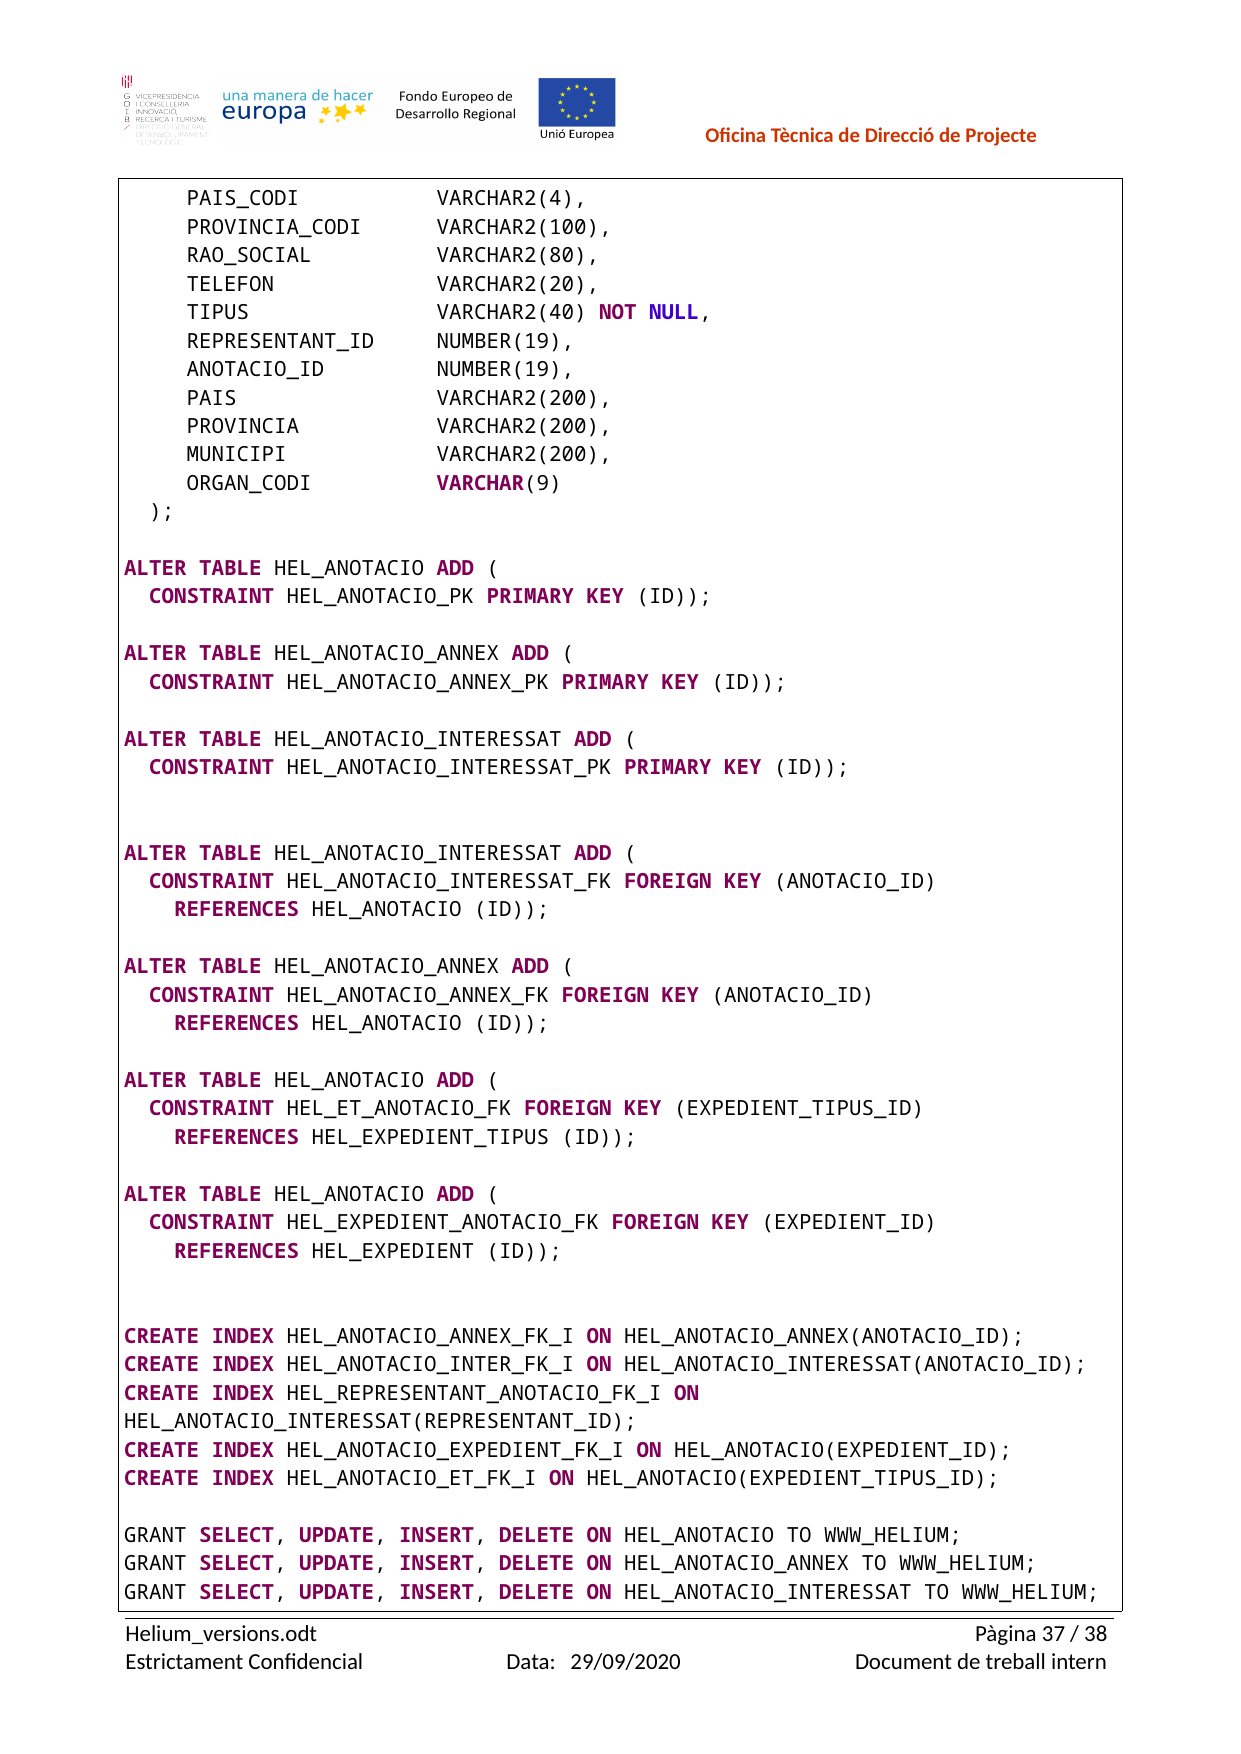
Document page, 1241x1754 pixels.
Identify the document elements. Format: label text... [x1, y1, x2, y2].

picture [118, 73, 213, 147]
table_header PAIS_CODI VARCHAR2(4), PROVINCIA_CODI VARCHAR2(100), RAO_SOCIAL VARCHAR2(80), TELEFON VARCHAR2(20), TIPUS VARCHAR2(40) NOT NULL, REPRESENTANT_ID NUMBER(19), ANOTACIO_ID NUMBER(19), PAIS VARCHAR2(200), PROVINCIA VARCHAR2(200), MUNICIPI VARCHAR2(200), ORGAN_CODI VARCHAR(9) ); ALTER TABLE HEL_ANOTACIO ADD ( CONSTRAINT HEL_ANOTACIO_PK PRIMARY KEY (ID)); ALTER TABLE HEL_ANOTACIO_ANNEX ADD ( CONSTRAINT HEL_ANOTACIO_ANNEX_PK PRIMARY KEY (ID)); ALTER TABLE HEL_ANOTACIO_INTERESSAT ADD ( CONSTRAINT HEL_ANOTACIO_INTERESSAT_PK PRIMARY KEY (ID)); ALTER TABLE HEL_ANOTACIO_INTERESSAT ADD ( CONSTRAINT HEL_ANOTACIO_INTERESSAT_FK FOREIGN KEY (ANOTACIO_ID) REFERENCES HEL_ANOTACIO (ID)); ALTER TABLE HEL_ANOTACIO_ANNEX ADD ( CONSTRAINT HEL_ANOTACIO_ANNEX_FK FOREIGN KEY (ANOTACIO_ID) REFERENCES HEL_ANOTACIO (ID)); ALTER TABLE HEL_ANOTACIO ADD ( CONSTRAINT HEL_ET_ANOTACIO_FK FOREIGN KEY (EXPEDIENT_TIPUS_ID) REFERENCES HEL_EXPEDIENT_TIPUS (ID)); ALTER TABLE HEL_ANOTACIO ADD ( CONSTRAINT HEL_EXPEDIENT_ANOTACIO_FK FOREIGN KEY (EXPEDIENT_ID) REFERENCES HEL_EXPEDIENT (ID)); CREATE INDEX HEL_ANOTACIO_ANNEX_FK_I ON HEL_ANOTACIO_ANNEX(ANOTACIO_ID); CREATE INDEX HEL_ANOTACIO_INTER_FK_I ON HEL_ANOTACIO_INTERESSAT(ANOTACIO_ID); CREATE INDEX HEL_REPRESENTANT_ANOTACIO_FK_I ON HEL_ANOTACIO_INTERESSAT(REPRESENTANT_ID); CREATE INDEX HEL_ANOTACIO_EXPEDIENT_FK_I ON HEL_ANOTACIO(EXPEDIENT_ID); CREATE INDEX HEL_ANOTACIO_ET_FK_I ON HEL_ANOTACIO(EXPEDIENT_TIPUS_ID); GRANT SELECT, UPDATE, INSERT, DELETE ON HEL_ANOTACIO TO WWW_HELIUM; GRANT SELECT, UPDATE, INSERT, DELETE ON HEL_ANOTACIO_ANNEX TO WWW_HELIUM; GRANT SELECT, UPDATE, INSERT, DELETE ON HEL_ANOTACIO_INTERESSAT TO WWW_HELIUM; [119, 179, 1122, 1611]
picture [219, 73, 621, 147]
